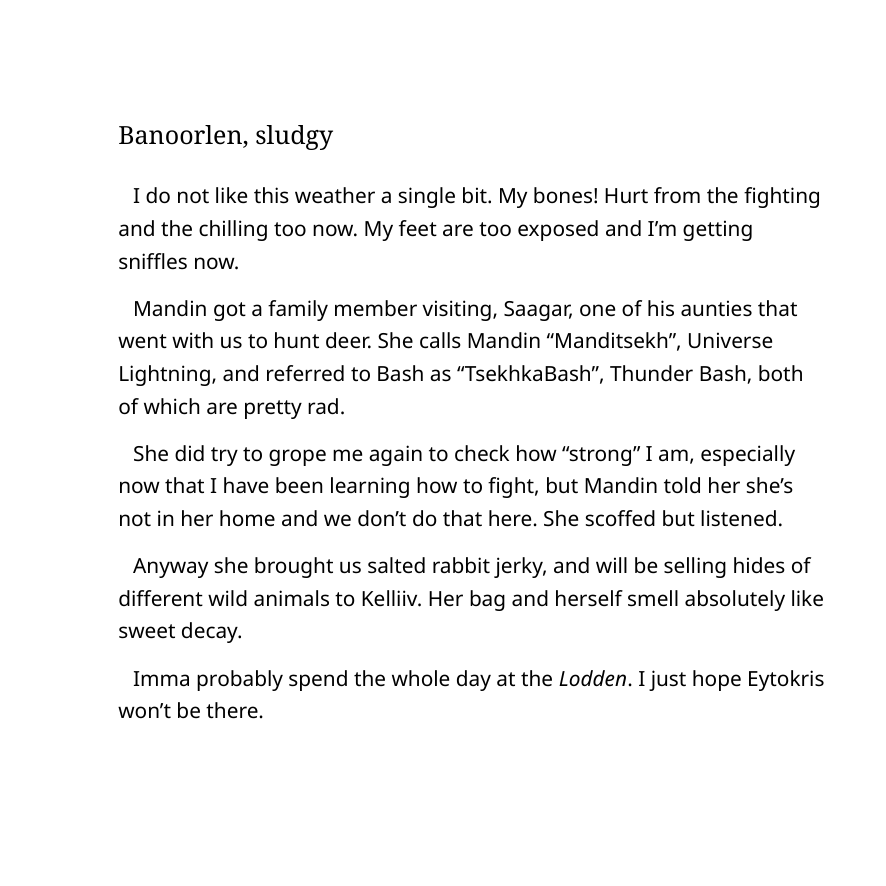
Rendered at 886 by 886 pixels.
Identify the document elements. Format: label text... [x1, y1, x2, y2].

text Imma probably spend the whole day at the Lodden. I just hope Eytokris won’t be there. [118, 664, 827, 725]
text Mandin got a family member visiting, Saagar, one of his aunties that went with us to hunt deer. She calls Mandin “Manditsekh”, Universe Lightning, and referred to Bash as “TsekhkaBash”, Thunder Bash, both of which are pretty rad. [118, 294, 827, 420]
text She did try to grope me again to check how “strong” I am, especially now that I have been learning how to fight, but Mandin told her she’s not in her home and we don’t do that here. She scoffed but listened. [118, 439, 827, 533]
subtitle Banoorlen, sludgy [118, 118, 827, 152]
text Anyway she brought us salted rabbit jerky, and will be selling hides of different wild animals to Kelliiv. Her bag and herself smell absolutely like sweet decay. [118, 551, 827, 645]
text I do not like this weather a single bit. My bones! Hurt from the fighting and the chilling too now. My feet are too exposed and I’m getting sniffles now. [118, 182, 827, 275]
